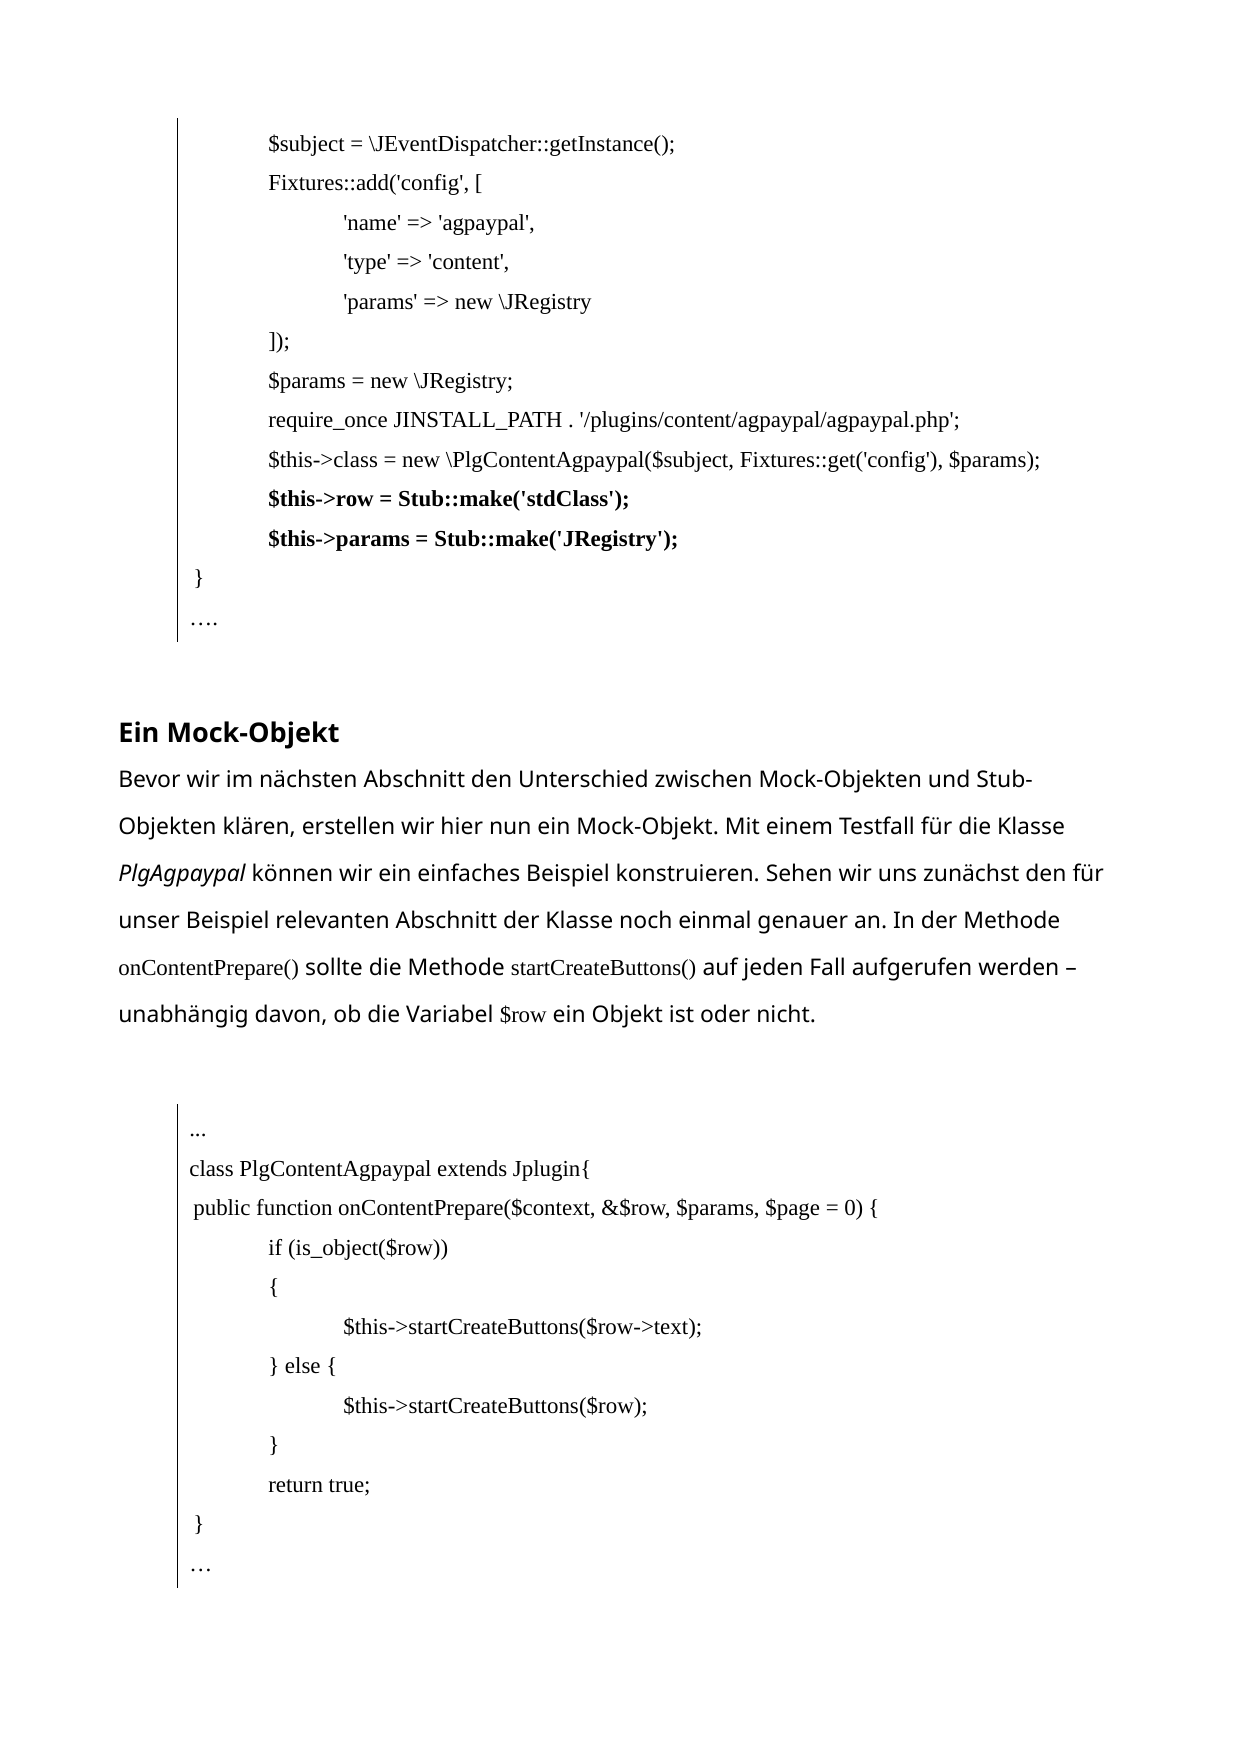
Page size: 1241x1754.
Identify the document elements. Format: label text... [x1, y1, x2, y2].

text ... class PlgContentAgpaypal extends Jplugin{ public function onContentPrepare($context, &$row, $params, $page = 0) { if (is_object($row)) { $this->startCreateButtons($row->text); } else { $this->startCreateButtons($row); } return true; } … [178, 1104, 1122, 1588]
text $subject = \JEventDispatcher::getInstance(); Fixtures::add('config', [ 'name' => 'agpaypal', 'type' => 'content', 'params' => new \JRegistry ]); $params = new \JRegistry; require_once JINSTALL_PATH . '/plugins/content/agpaypal/agpaypal.php'; $this->class = new \PlgContentAgpaypal($subject, Fixtures::get('config'), $params); $this->row = Stub::make('stdClass'); $this->params = Stub::make('JRegistry'); } …. [178, 118, 1122, 642]
text Bevor wir im nächsten Abschnitt den Unterschied zwischen Mock-Objekten und Stub-Objekten klären, erstellen wir hier nun ein Mock-Objekt. Mit einem Testfall für die Klasse PlgAgpaypal können wir ein einfaches Beispiel konstruieren. Sehen wir uns zunächst den für unser Beispiel relevanten Abschnitt der Klasse noch einmal genauer an. In der Methode onContentPrepare() sollte die Methode startCreateButtons() auf jeden Fall aufgerufen werden – unabhängig davon, ob die Variabel $row ein Objekt ist oder nicht. [118, 763, 1122, 1029]
subtitle Ein Mock-Objekt [118, 714, 1122, 751]
